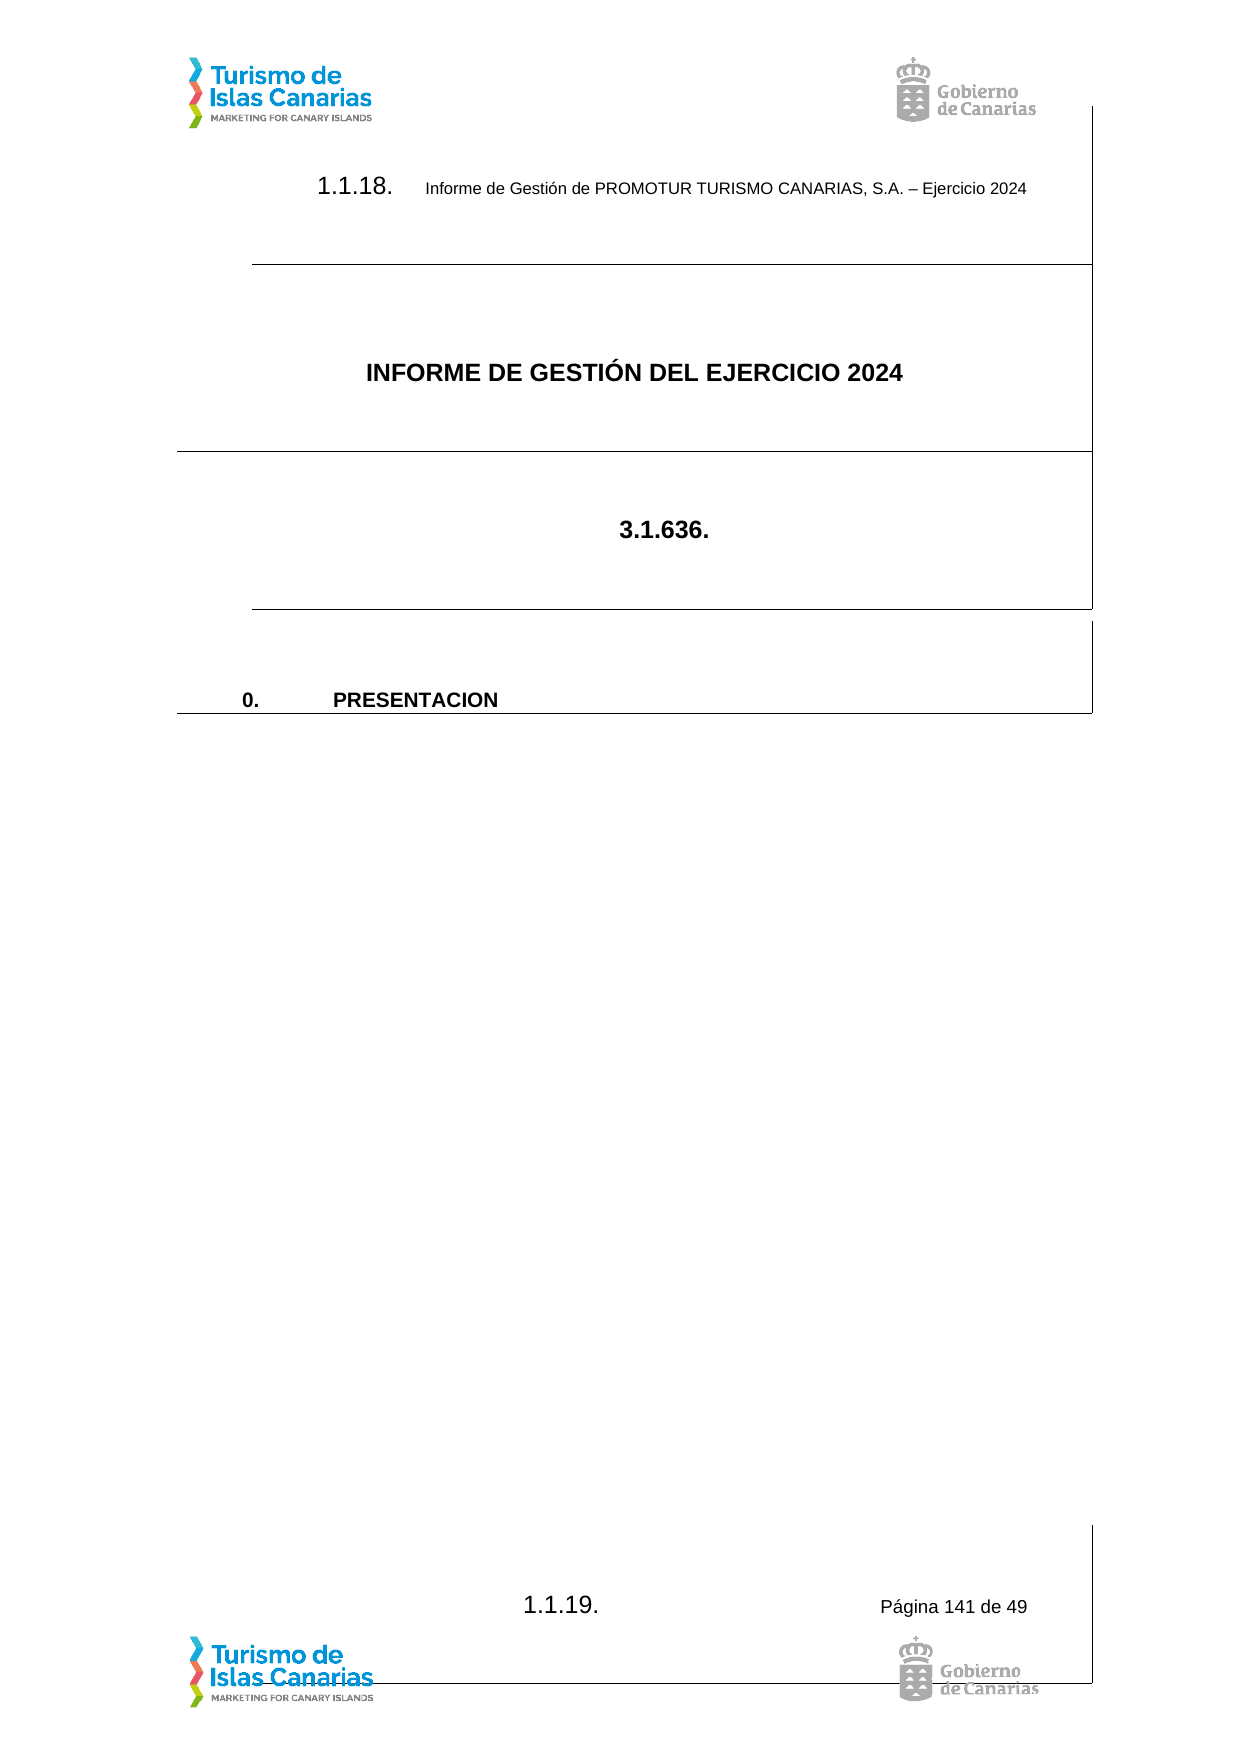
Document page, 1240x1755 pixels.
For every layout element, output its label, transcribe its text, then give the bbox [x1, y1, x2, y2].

text INFORME DE GESTIÓN DEL EJERCICIO 2024 [177, 357, 1092, 451]
list PRESENTACION [177, 621, 1092, 713]
